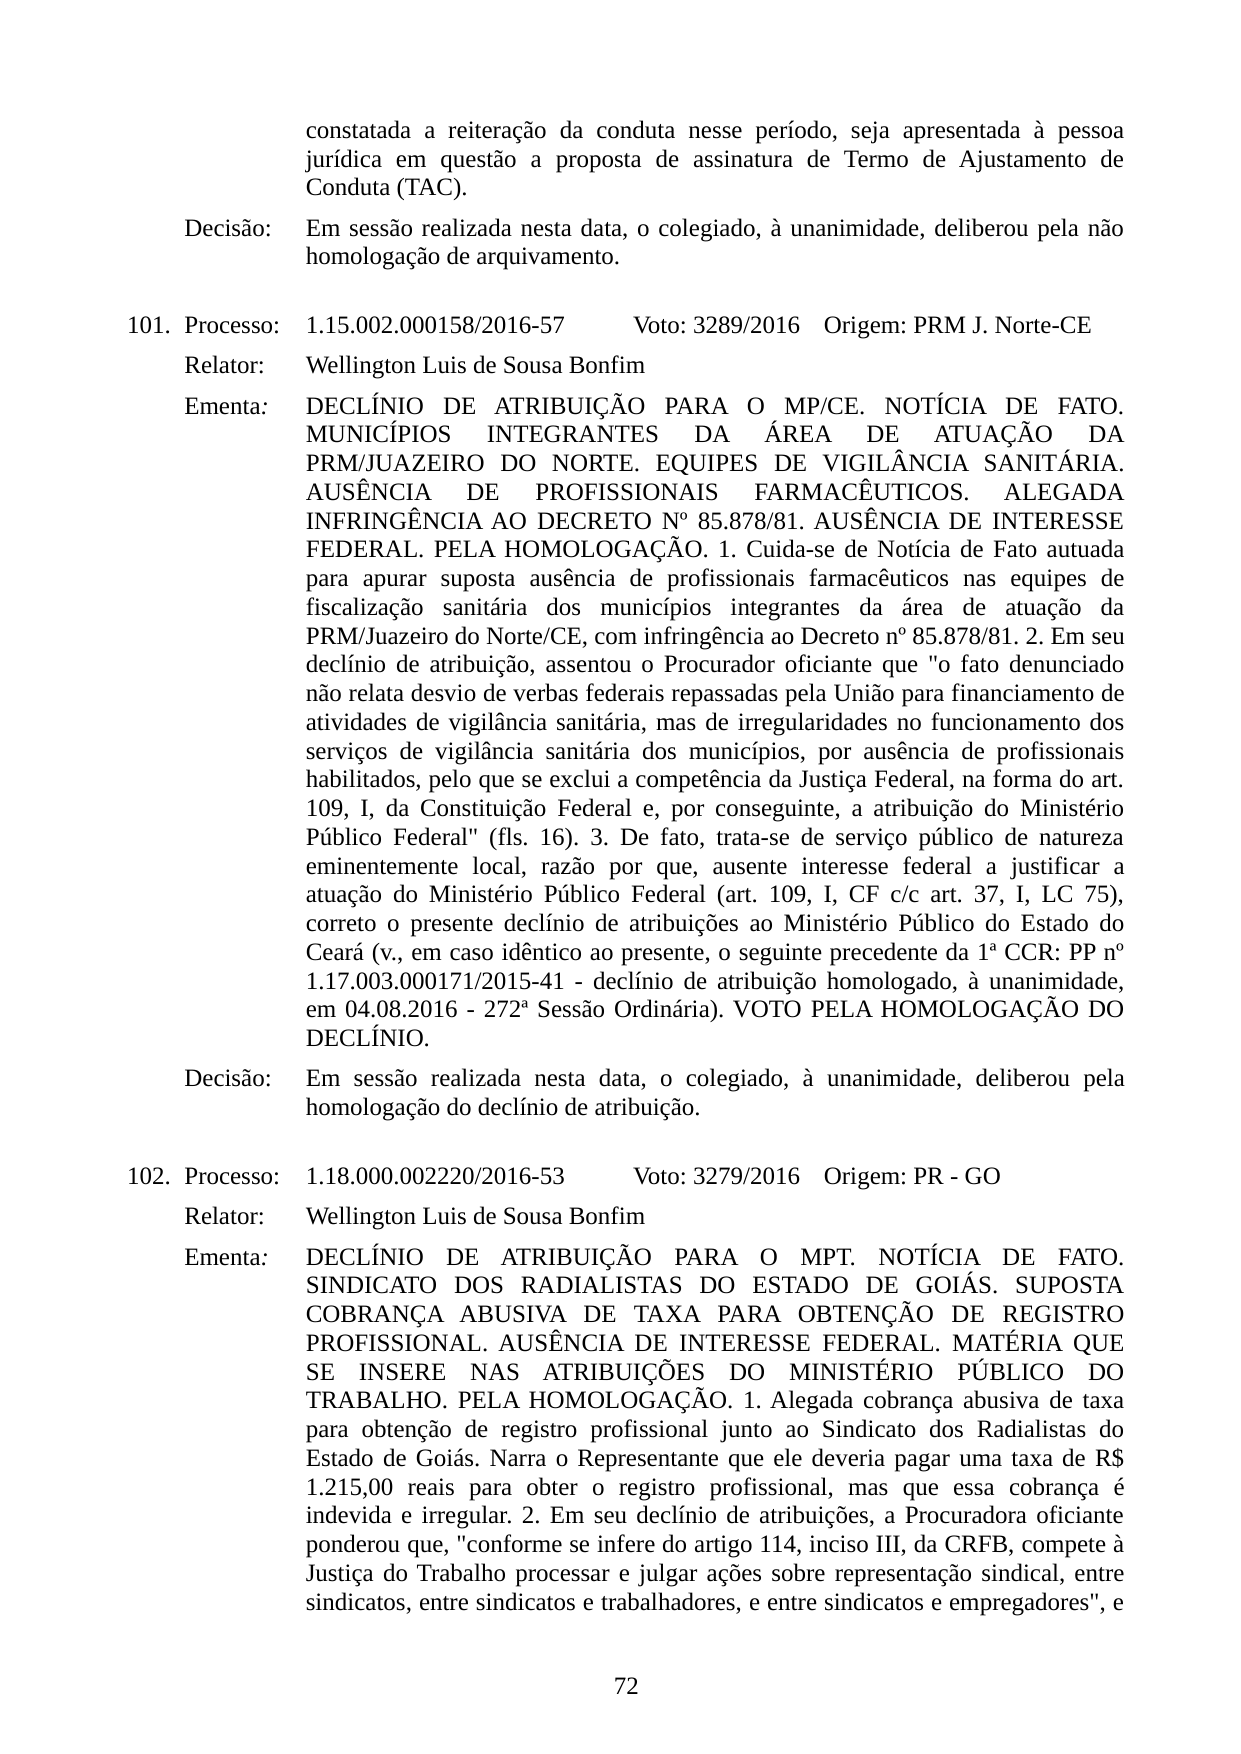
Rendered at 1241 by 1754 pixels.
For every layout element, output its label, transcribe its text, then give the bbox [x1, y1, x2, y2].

table_cell [121, 207, 178, 276]
table_cell Ementa: [178, 385, 300, 1058]
table_cell Relator: [178, 1196, 300, 1236]
table_cell [121, 1236, 178, 1621]
table_cell [121, 1196, 178, 1236]
table_cell Decisão: [178, 207, 300, 276]
table_cell Wellington Luis de Sousa Bonfim [300, 1196, 1131, 1236]
table_header Voto: 3279/2016 [627, 1156, 818, 1196]
table_cell [121, 1058, 178, 1127]
table_cell Ementa: [178, 1236, 300, 1621]
table_header Voto: 3289/2016 [627, 305, 818, 345]
table_header 102. [121, 1156, 178, 1196]
table_cell Relator: [178, 345, 300, 385]
table_header 101. [121, 305, 178, 345]
table_cell Wellington Luis de Sousa Bonfim [300, 345, 1131, 385]
table_header Processo: [178, 1156, 300, 1196]
table_cell [121, 109, 178, 207]
table_header Origem: PRM J. Norte-CE [818, 305, 1131, 345]
table_cell DECLÍNIO DE ATRIBUIÇÃO PARA O MPT. NOTÍCIA DE FATO. SINDICATO DOS RADIALISTAS DO ESTADO DE GOIÁS. SUPOSTA COBRANÇA ABUSIVA DE TAXA PARA OBTENÇÃO DE REGISTRO PROFISSIONAL. AUSÊNCIA DE INTERESSE FEDERAL. MATÉRIA QUE SE INSERE NAS ATRIBUIÇÕES DO MINISTÉRIO PÚBLICO DO TRABALHO. PELA HOMOLOGAÇÃO. 1. Alegada cobrança abusiva de taxa para obtenção de registro profissional junto ao Sindicato dos Radialistas do Estado de Goiás. Narra o Representante que ele deveria pagar uma taxa de R$ 1.215,00 reais para obter o registro profissional, mas que essa cobrança é indevida e irregular. 2. Em seu declínio de atribuições, a Procuradora oficiante ponderou que, "conforme se infere do artigo 114, inciso III, da CRFB, compete à Justiça do Trabalho processar e julgar ações sobre representação sindical, entre sindicatos, entre sindicatos e trabalhadores, e entre sindicatos e empregadores", e [300, 1236, 1131, 1621]
table_header 1.15.002.000158/2016-57 [300, 305, 627, 345]
table_cell Decisão: [178, 1058, 300, 1127]
table_cell [121, 345, 178, 385]
table_cell Em sessão realizada nesta data, o colegiado, à unanimidade, deliberou pela homologação do declínio de atribuição. [300, 1058, 1131, 1127]
table_cell constatada a reiteração da conduta nesse período, seja apresentada à pessoa jurídica em questão a proposta de assinatura de Termo de Ajustamento de Conduta (TAC). [300, 109, 1131, 207]
table_header 1.18.000.002220/2016-53 [300, 1156, 627, 1196]
table_header Origem: PR - GO [818, 1156, 1131, 1196]
table_header Processo: [178, 305, 300, 345]
table_cell [121, 385, 178, 1058]
table_cell DECLÍNIO DE ATRIBUIÇÃO PARA O MP/CE. NOTÍCIA DE FATO. MUNICÍPIOS INTEGRANTES DA ÁREA DE ATUAÇÃO DA PRM/JUAZEIRO DO NORTE. EQUIPES DE VIGILÂNCIA SANITÁRIA. AUSÊNCIA DE PROFISSIONAIS FARMACÊUTICOS. ALEGADA INFRINGÊNCIA AO DECRETO Nº 85.878/81. AUSÊNCIA DE INTERESSE FEDERAL. PELA HOMOLOGAÇÃO. 1. Cuida-se de Notícia de Fato autuada para apurar suposta ausência de profissionais farmacêuticos nas equipes de fiscalização sanitária dos municípios integrantes da área de atuação da PRM/Juazeiro do Norte/CE, com infringência ao Decreto nº 85.878/81. 2. Em seu declínio de atribuição, assentou o Procurador oficiante que "o fato denunciado não relata desvio de verbas federais repassadas pela União para financiamento de atividades de vigilância sanitária, mas de irregularidades no funcionamento dos serviços de vigilância sanitária dos municípios, por ausência de profissionais habilitados, pelo que se exclui a competência da Justiça Federal, na forma do art. 109, I, da Constituição Federal e, por conseguinte, a atribuição do Ministério Público Federal" (fls. 16). 3. De fato, trata-se de serviço público de natureza eminentemente local, razão por que, ausente interesse federal a justificar a atuação do Ministério Público Federal (art. 109, I, CF c/c art. 37, I, LC 75), correto o presente declínio de atribuições ao Ministério Público do Estado do Ceará (v., em caso idêntico ao presente, o seguinte precedente da 1ª CCR: PP nº 1.17.003.000171/2015-41 - declínio de atribuição homologado, à unanimidade, em 04.08.2016 - 272ª Sessão Ordinária). VOTO PELA HOMOLOGAÇÃO DO DECLÍNIO. [300, 385, 1131, 1058]
table_cell Em sessão realizada nesta data, o colegiado, à unanimidade, deliberou pela não homologação de arquivamento. [300, 207, 1131, 276]
table_cell [178, 109, 300, 207]
